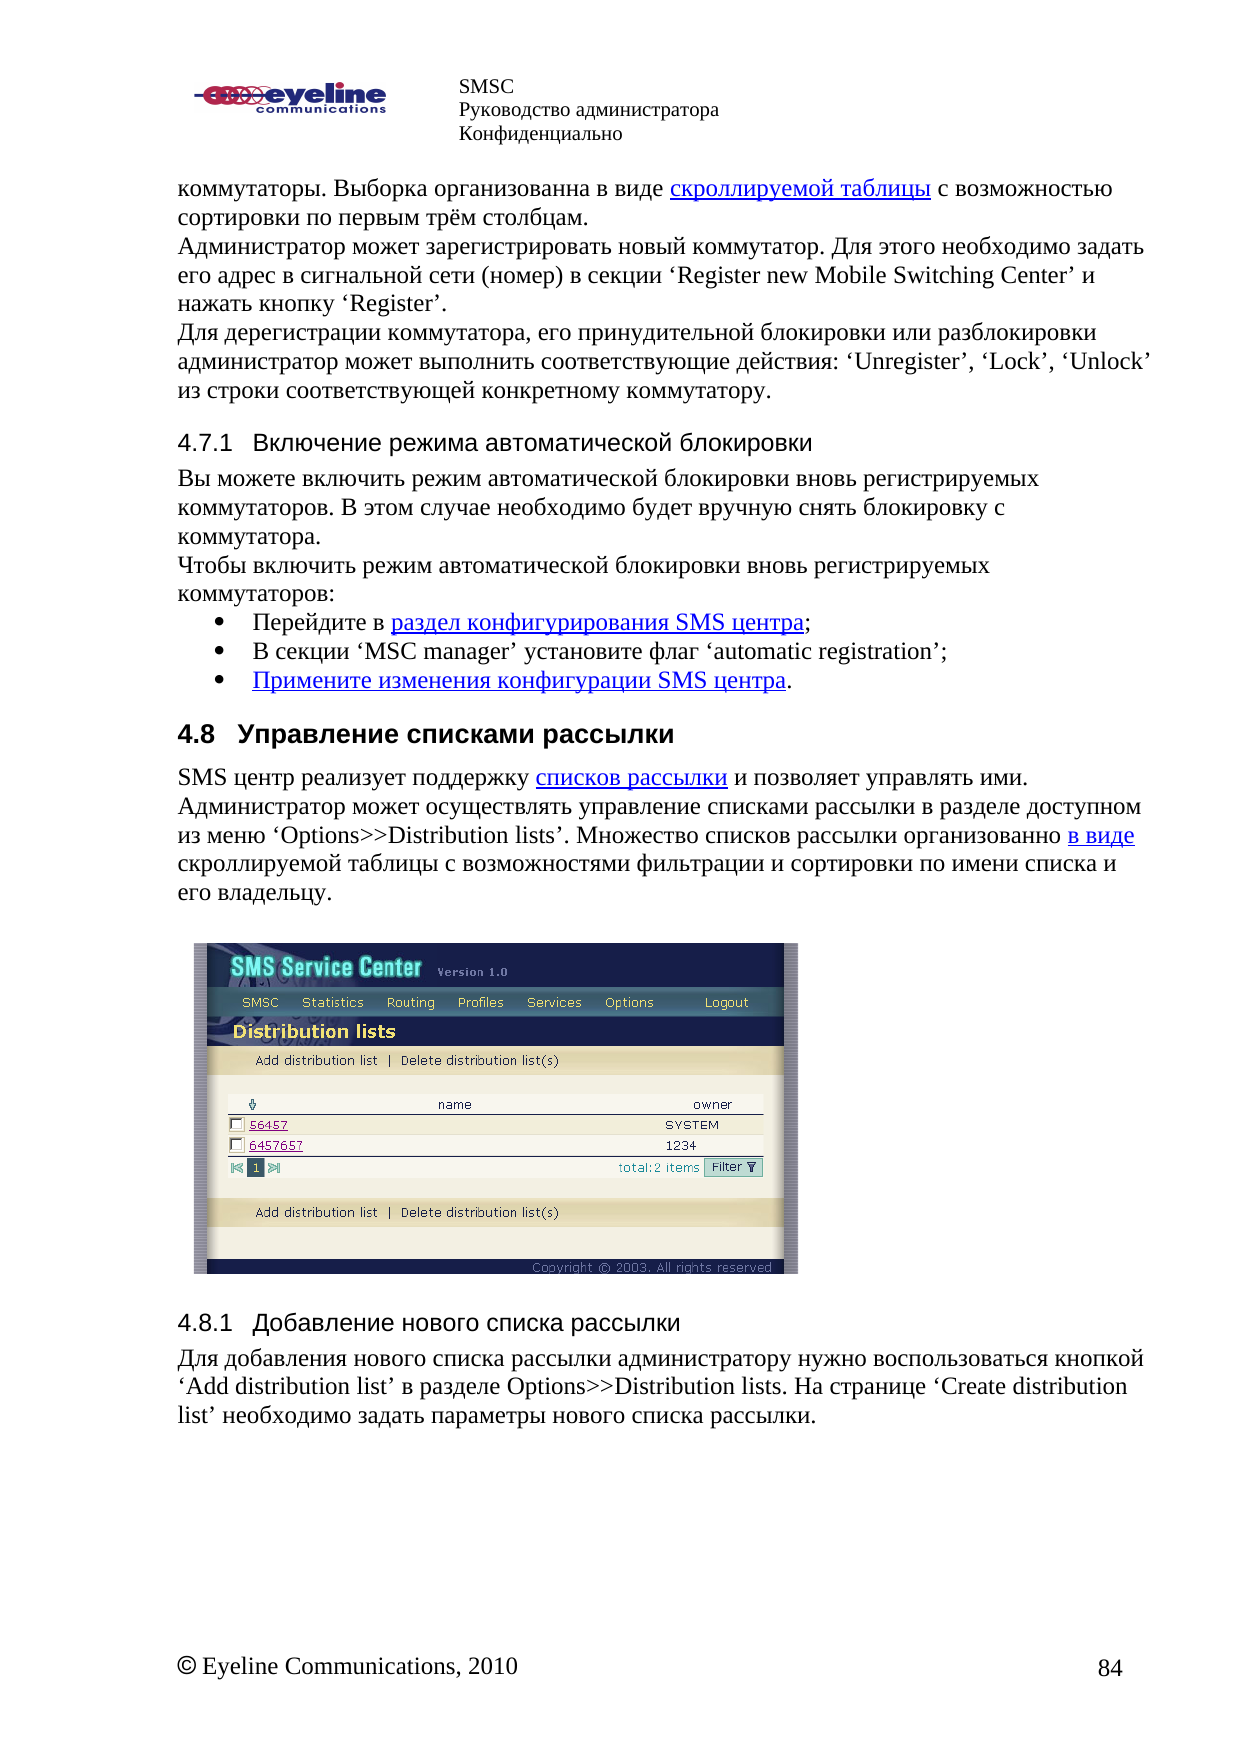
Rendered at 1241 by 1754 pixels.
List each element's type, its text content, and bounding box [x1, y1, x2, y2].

text Для дерегистрации коммутатора, его принудительной блокировки или разблокировки администратор может выполнить соответствующие действия: ‘Unregister’, ‘Lock’, ‘Unlock’ из строки соответствующей конкретному коммутатору. [177, 317, 1152, 403]
subtitle Управление списками рассылки [177, 718, 1152, 750]
text Вы можете включить режим автоматической блокировки вновь регистрируемых коммутаторов. В этом случае необходимо будет вручную снять блокировку с коммутатора. [177, 463, 1152, 550]
text Чтобы включить режим автоматической блокировки вновь регистрируемых коммутаторов: [177, 550, 1152, 607]
list В секции ‘MSC manager’ установите флаг ‘automatic registration’; [215, 636, 1152, 665]
subtitle Добавление нового списка рассылки [177, 1308, 1152, 1336]
list Примените изменения конфигурации SMS центра. [215, 665, 1152, 693]
text Администратор может зарегистрировать новый коммутатор. Для этого необходимо задать его адрес в сигнальной сети (номер) в секции ‘Register new Mobile Switching Center’ и нажать кнопку ‘Register’. [177, 231, 1152, 317]
picture [193, 943, 799, 1274]
text Для добавления нового списка рассылки администратору нужно воспользоваться кнопкой ‘Add distribution list’ в разделе Options>>Distribution lists. На странице ‘Create distribution list’ необходимо задать параметры нового списка рассылки. [177, 1343, 1152, 1429]
list Перейдите в раздел конфигурирования SMS центра; [215, 607, 1152, 636]
picture [194, 82, 386, 113]
text SMS центр реализует поддержку списков рассылки и позволяет управлять ими. Администратор может осуществлять управление списками рассылки в разделе доступном из меню ‘Options>>Distribution lists’. Множество списков рассылки организованно в виде скроллируемой таблицы с возможностями фильтрации и сортировки по имени списка и его владельцу. [177, 762, 1152, 906]
subtitle Включение режима автоматической блокировки [177, 428, 1152, 457]
text коммутаторы. Выборка организованна в виде скроллируемой таблицы с возможностью сортировки по первым трём столбцам. [177, 173, 1152, 231]
